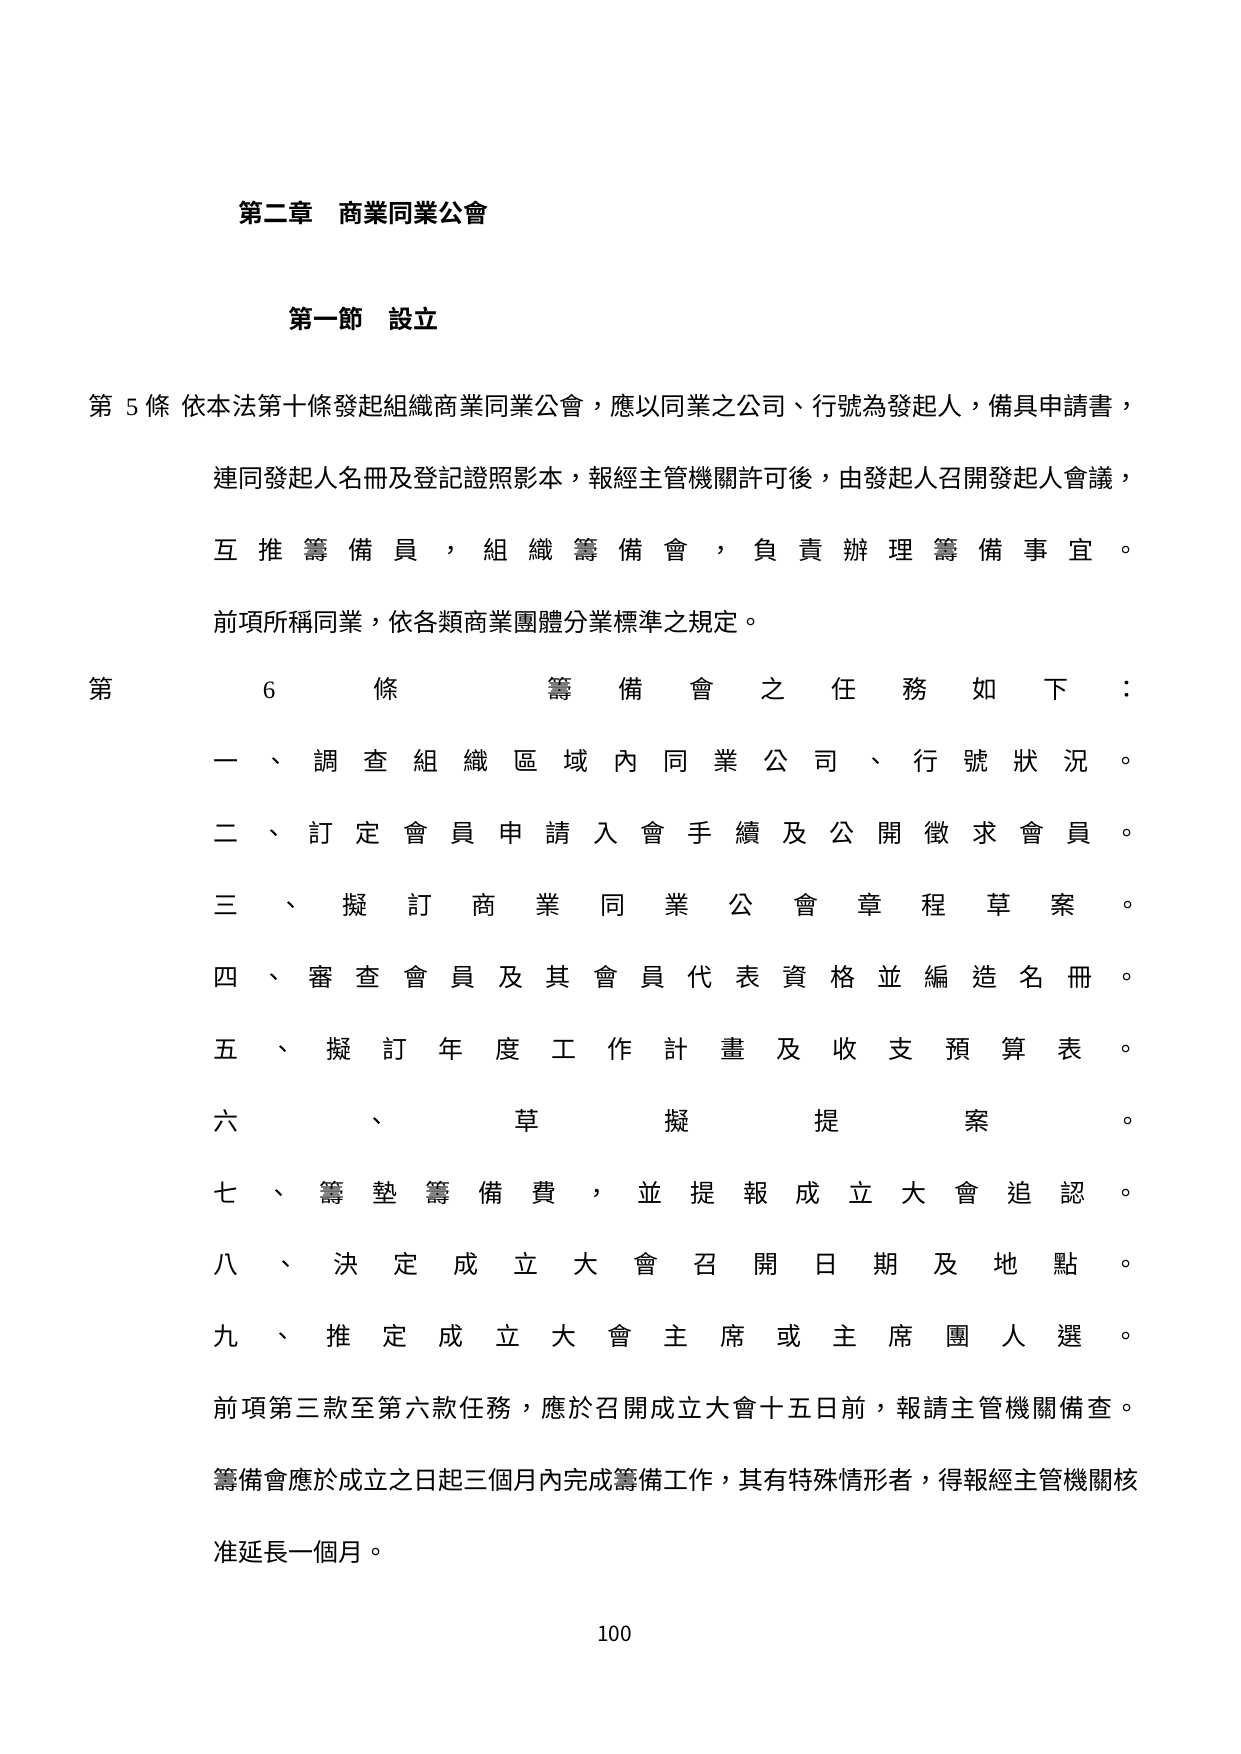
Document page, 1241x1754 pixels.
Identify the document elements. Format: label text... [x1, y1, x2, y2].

text 第一節 設立 [239, 276, 1140, 338]
text 第 5 條 依本法第十條發起組織商業同業公會，應以同業之公司、行號為發起人，備具申請書，連同發起人名冊及登記證照影本，報經主管機關許可後，由發起人召開發起人會議，互推籌備員，組織籌備會，負責辦理籌備事宜。 前項所稱同業，依各類商業團體分業標準之規定。 [89, 363, 1140, 641]
text 第二章 商業同業公會 [239, 169, 1140, 232]
text 第 6 條 籌備會之任務如下： 一、調查組織區域內同業公司、行號狀況。 二、訂定會員申請入會手續及公開徵求會員。 三、擬訂商業同業公會章程草案。 四、審查會員及其會員代表資格並編造名冊。 五、擬訂年度工作計畫及收支預算表。 六、草擬提案。 七、籌墊籌備費，並提報成立大會追認。 八、決定成立大會召開日期及地點。 九、推定成立大會主席或主席團人選。 前項第三款至第六款任務，應於召開成立大會十五日前，報請主管機關備查。 籌備會應於成立之日起三個月內完成籌備工作，其有特殊情形者，得報經主管機關核准延長一個月。 [89, 646, 1140, 1571]
